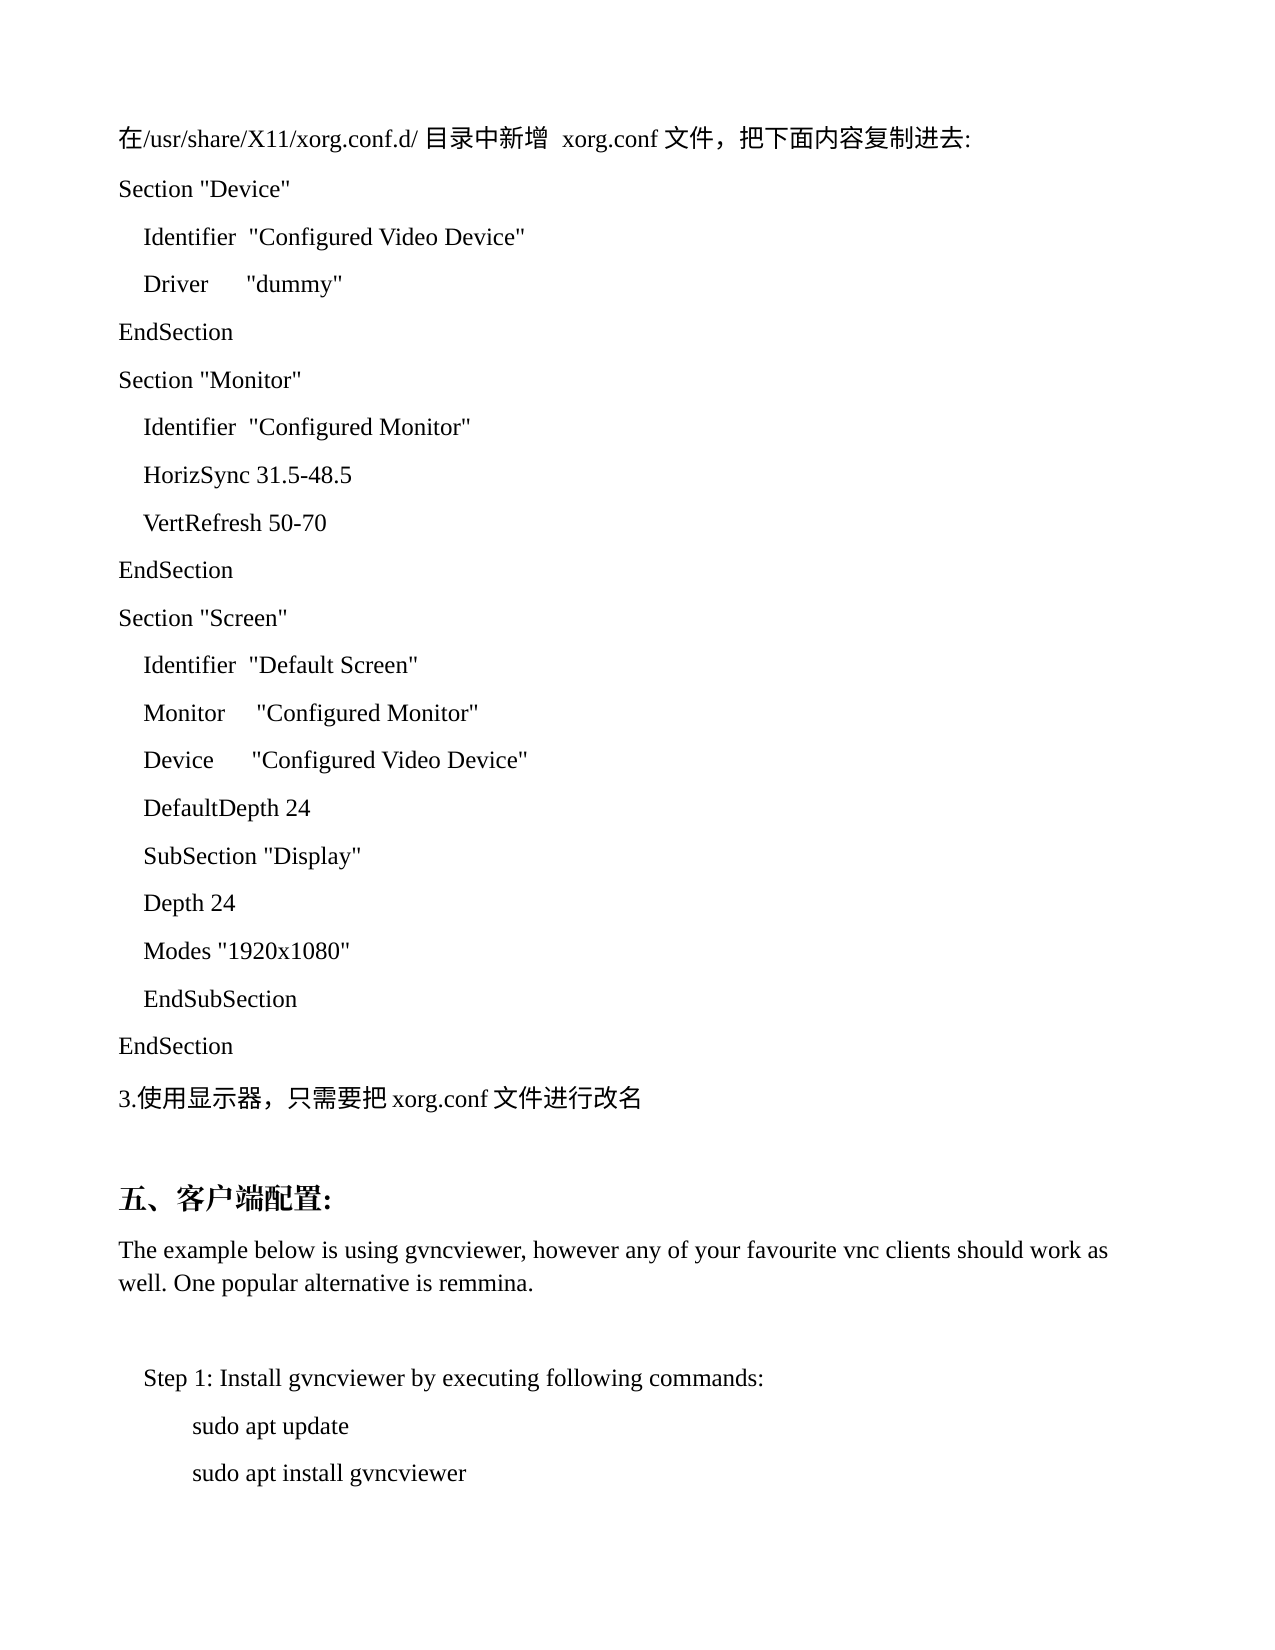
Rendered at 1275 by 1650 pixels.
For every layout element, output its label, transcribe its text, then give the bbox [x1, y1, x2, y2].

text Device "Configured Video Device" [118, 746, 1157, 774]
text The example below is using gvncviewer, however any of your favourite vnc clients should work as well. One popular alternative is remmina. [118, 1235, 1157, 1297]
text Step 1: Install gvncviewer by executing following commands: [118, 1363, 1157, 1392]
text Identifier "Configured Monitor" [118, 412, 1157, 441]
text SubSection "Display" [118, 841, 1157, 869]
text 3.使用显示器，只需要把xorg.conf文件进行改名 [118, 1079, 1157, 1115]
text Section "Device" [118, 174, 1157, 203]
text Section "Monitor" [118, 365, 1157, 393]
text sudo apt install gvncviewer [118, 1458, 1157, 1487]
text Identifier "Configured Video Device" [118, 222, 1157, 251]
text EndSubSection [118, 984, 1157, 1012]
text EndSection [118, 555, 1157, 584]
text Driver "dummy" [118, 269, 1157, 298]
text EndSection [118, 317, 1157, 346]
text DefaultDepth 24 [118, 793, 1157, 822]
text sudo apt update [118, 1411, 1157, 1439]
text 五、客户端配置: [118, 1182, 1157, 1216]
text Section "Screen" [118, 603, 1157, 632]
text VertRefresh 50-70 [118, 508, 1157, 536]
text Depth 24 [118, 888, 1157, 917]
text HorizSync 31.5-48.5 [118, 460, 1157, 489]
text 在/usr/share/X11/xorg.conf.d/ 目录中新增 xorg.conf 文件，把下面内容复制进去: [118, 118, 1157, 154]
text EndSection [118, 1031, 1157, 1060]
text Monitor "Configured Monitor" [118, 698, 1157, 727]
text Modes "1920x1080" [118, 936, 1157, 965]
text Identifier "Default Screen" [118, 650, 1157, 679]
